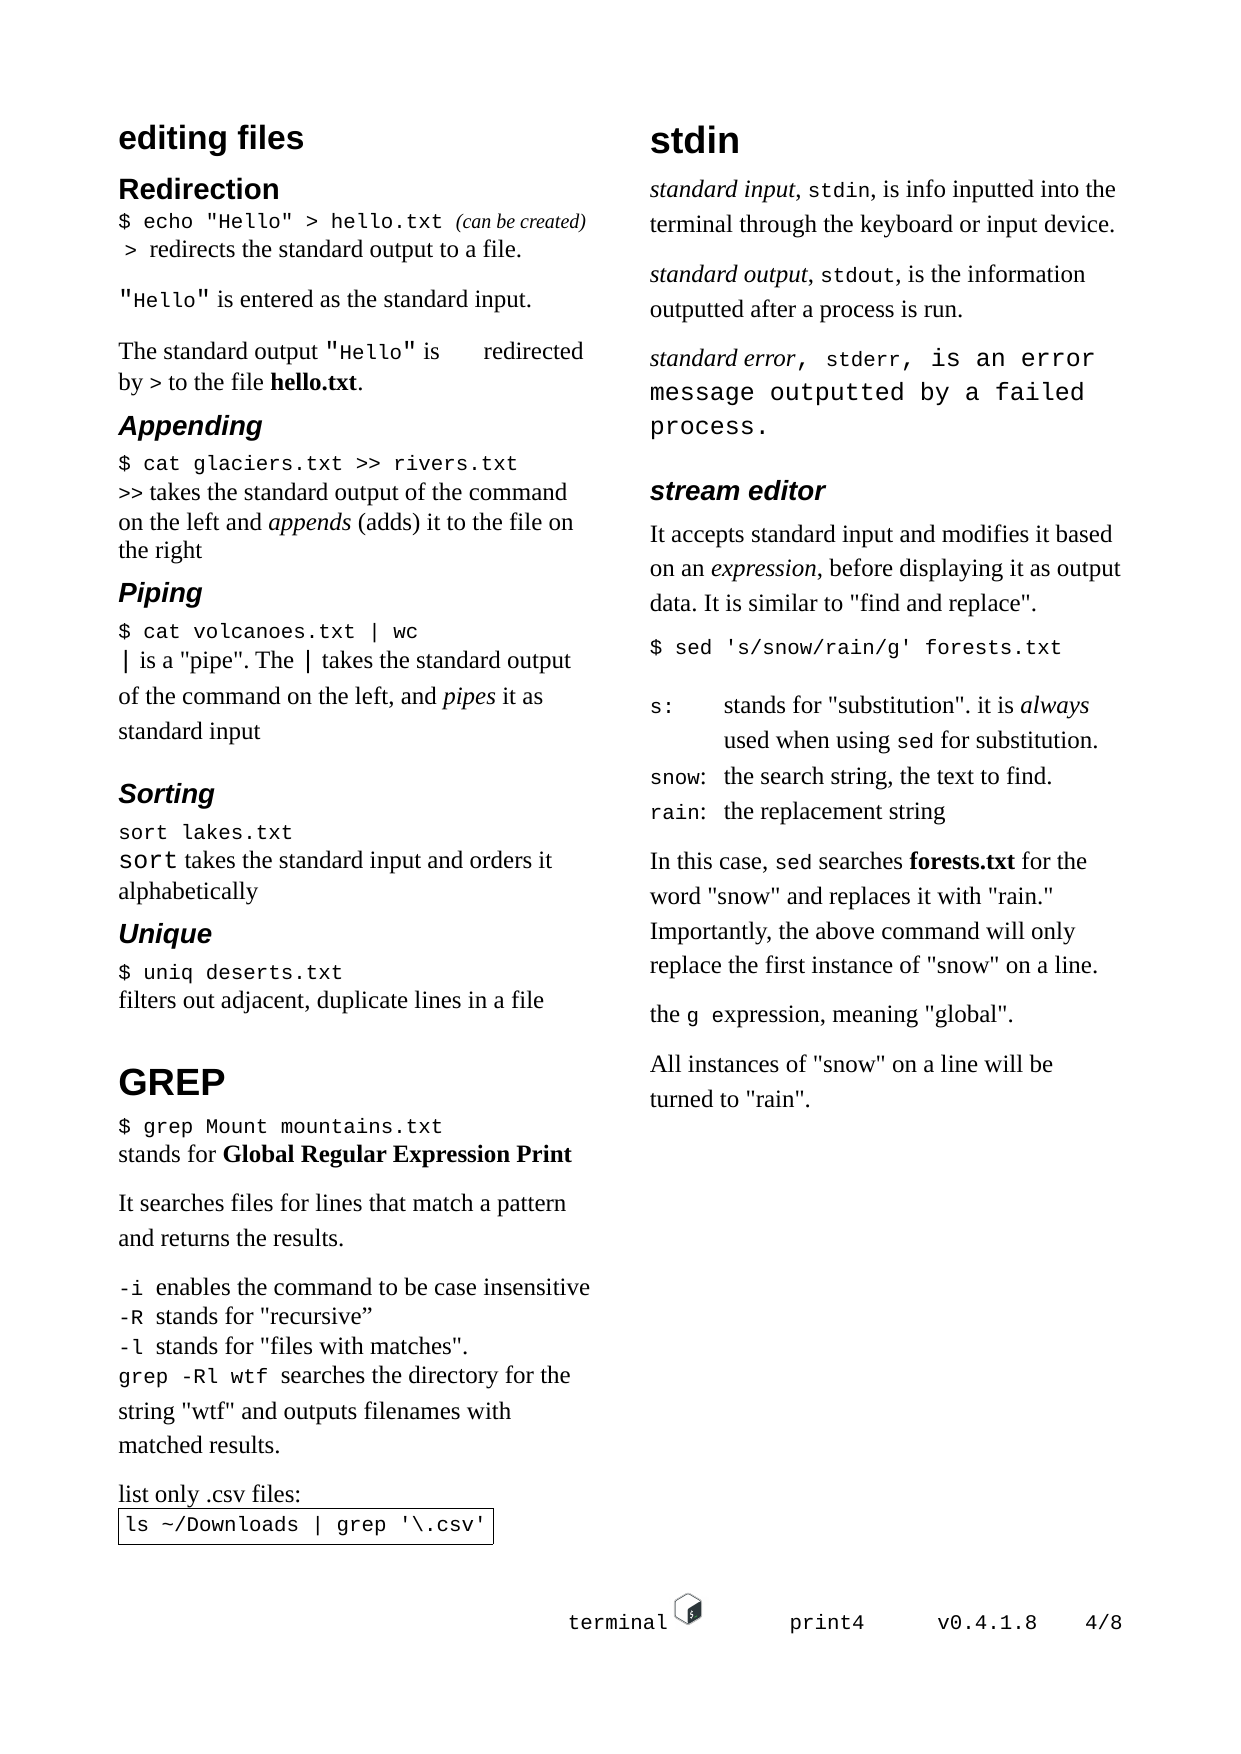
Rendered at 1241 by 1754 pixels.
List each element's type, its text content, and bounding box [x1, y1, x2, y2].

text -i enables the command to be case insensitive [118, 1272, 591, 1301]
text sort lakes.txt [118, 822, 591, 845]
text All instances of "snow" on a line will be turned to "rain". [649, 1049, 1122, 1113]
text the g expression, meaning "global". [649, 999, 1122, 1029]
subtitle stream editor [649, 474, 1122, 506]
text snow: the search string, the text to find. [649, 761, 1122, 790]
text -l stands for "files with matches". [118, 1331, 591, 1361]
text standard input, stdin, is info inputted into the terminal through the keyboard or input device. [649, 174, 1122, 238]
text $ cat glaciers.txt >> rivers.txt [118, 453, 591, 477]
subtitle GREP [118, 1059, 591, 1103]
subtitle Redirection [118, 172, 591, 206]
table_header ls ~/Downloads | grep '\.csv' [119, 1509, 493, 1543]
text $ echo "Hello" > hello.txt (can be created) [118, 209, 591, 234]
subtitle editing files [118, 118, 591, 157]
text The standard output "Hello" is redirected by > to the file hello.txt. [118, 336, 591, 397]
text $ cat volcanoes.txt | wc [118, 621, 591, 645]
text $ grep Mount mountains.txt [118, 1116, 591, 1139]
subtitle Piping [118, 577, 591, 608]
text filters out adjacent, duplicate lines in a file [118, 985, 591, 1014]
text >> takes the standard output of the command on the left and appends (adds) it to the file on the right [118, 477, 591, 564]
text "Hello" is entered as the standard input. [118, 284, 591, 315]
text | is a "pipe". The | takes the standard output of the command on the left, and pipes it as standard input [118, 645, 591, 744]
text $ sed 's/snow/rain/g' forests.txt [649, 637, 1122, 661]
text $ uniq deserts.txt [118, 962, 591, 985]
subtitle stdin [649, 118, 1122, 162]
text -R stands for "recursive” [118, 1301, 591, 1331]
picture [667, 1588, 709, 1630]
text In this case, sed searches forests.txt for the word "snow" and replaces it with "rain." Importantly, the above command will only replace the first instance of "snow" on a line. [649, 846, 1122, 979]
text standard error, stderr, is an error message outputted by a failed process. [649, 343, 1122, 442]
text sort takes the standard input and orders it alphabetically [118, 845, 591, 905]
text stands for Global Regular Expression Print [118, 1139, 591, 1168]
text > redirects the standard output to a file. [118, 234, 591, 264]
subtitle Appending [118, 409, 591, 441]
text list only .csv files: [118, 1479, 591, 1508]
text grep -Rl wtf searches the directory for the string "wtf" and outputs filenames with matched results. [118, 1361, 591, 1459]
subtitle Sorting [118, 777, 591, 809]
text rain: the replacement string [649, 796, 1122, 826]
text It accepts standard input and modifies it based on an expression, before displaying it as output data. It is similar to "find and replace". [649, 519, 1122, 617]
subtitle Unique [118, 917, 591, 949]
text It searches files for lines that match a pattern and returns the results. [118, 1188, 591, 1252]
text standard output, stdout, is the information outputted after a process is run. [649, 259, 1122, 323]
text s: stands for "substitution". it is always used when using sed for substitution. [649, 690, 1122, 755]
